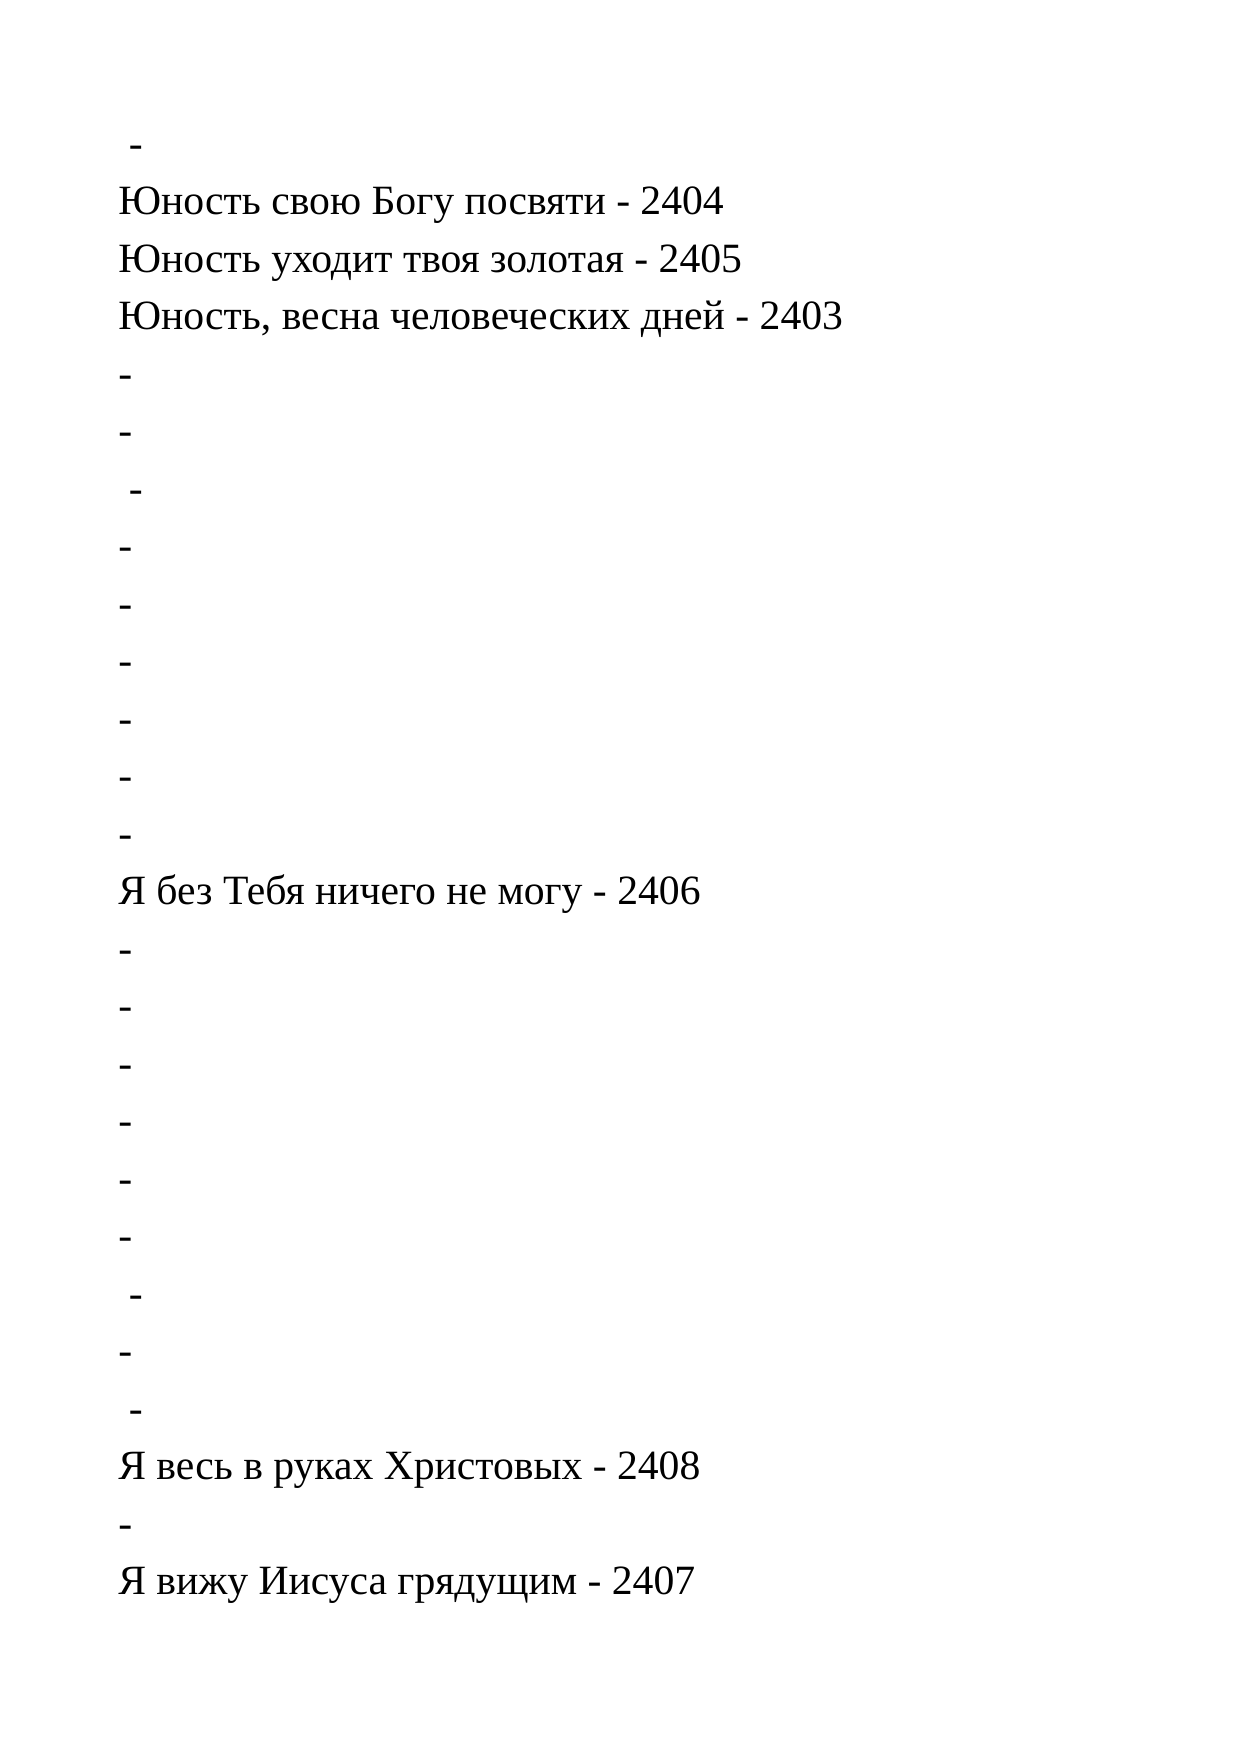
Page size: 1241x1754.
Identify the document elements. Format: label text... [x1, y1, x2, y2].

text - - - - - - Юность свою Богу посвяти - 2404 Юность уходит твоя золотая - 2405 Юность, весна человеческих дней - 2403 - - - - - - - - - Я без Тебя ничего не могу - 2406 - - - - - - - - - Я весь в руках Христовых - 2408 - Я вижу Иисуса грядущим - 2407 [118, 118, 1122, 1603]
